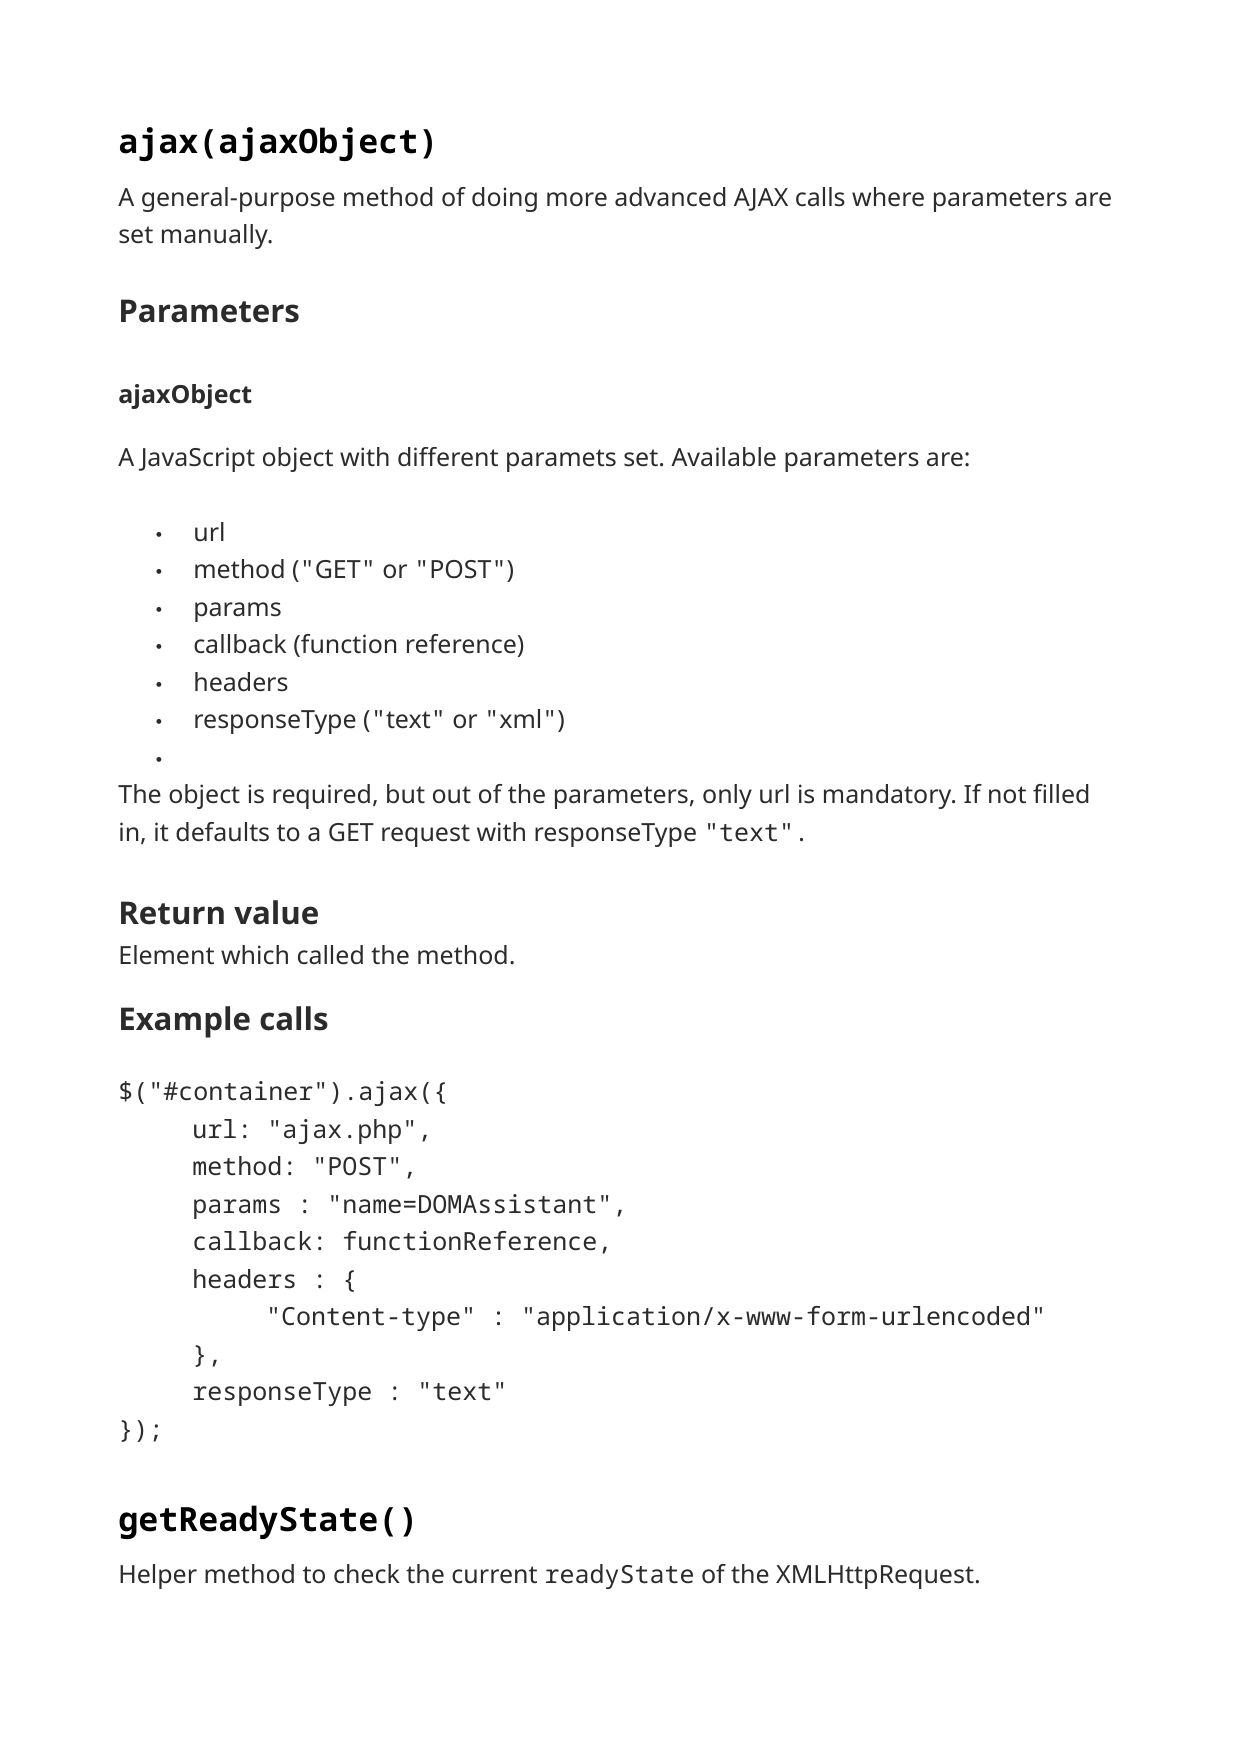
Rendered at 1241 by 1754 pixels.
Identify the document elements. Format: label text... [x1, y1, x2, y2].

list method ("GET" or "POST") [156, 549, 1122, 586]
text A general-purpose method of doing more advanced AJAX calls where parameters are set manually. Parameters ajaxObject [118, 176, 1122, 411]
subtitle ajax(ajaxObject) [118, 118, 1122, 163]
list responseType ("text" or "xml") [156, 699, 1122, 736]
text Return value [118, 849, 1122, 934]
list params [156, 586, 1122, 624]
text Helper method to check the current readyState of the XMLHttpRequest. [118, 1553, 1122, 1591]
list callback (function reference) [156, 624, 1122, 661]
text Example calls [118, 996, 1122, 1039]
text $("#container").ajax({ url: "ajax.php", method: "POST", params : "name=DOMAssistant", callback: functionReference, headers : { "Content-type" : "application/x-www-form-urlencoded" }, responseType : "text" }); [118, 1070, 1122, 1445]
text A JavaScript object with different paramets set. Available parameters are: [118, 436, 1122, 474]
text The object is required, but out of the parameters, only url is mandatory. If not filled in, it defaults to a GET request with responseType "text". [118, 774, 1122, 849]
subtitle getReadyState() [118, 1495, 1122, 1541]
list url [156, 511, 1122, 549]
list headers [156, 661, 1122, 699]
text Element which called the method. [118, 934, 1122, 971]
